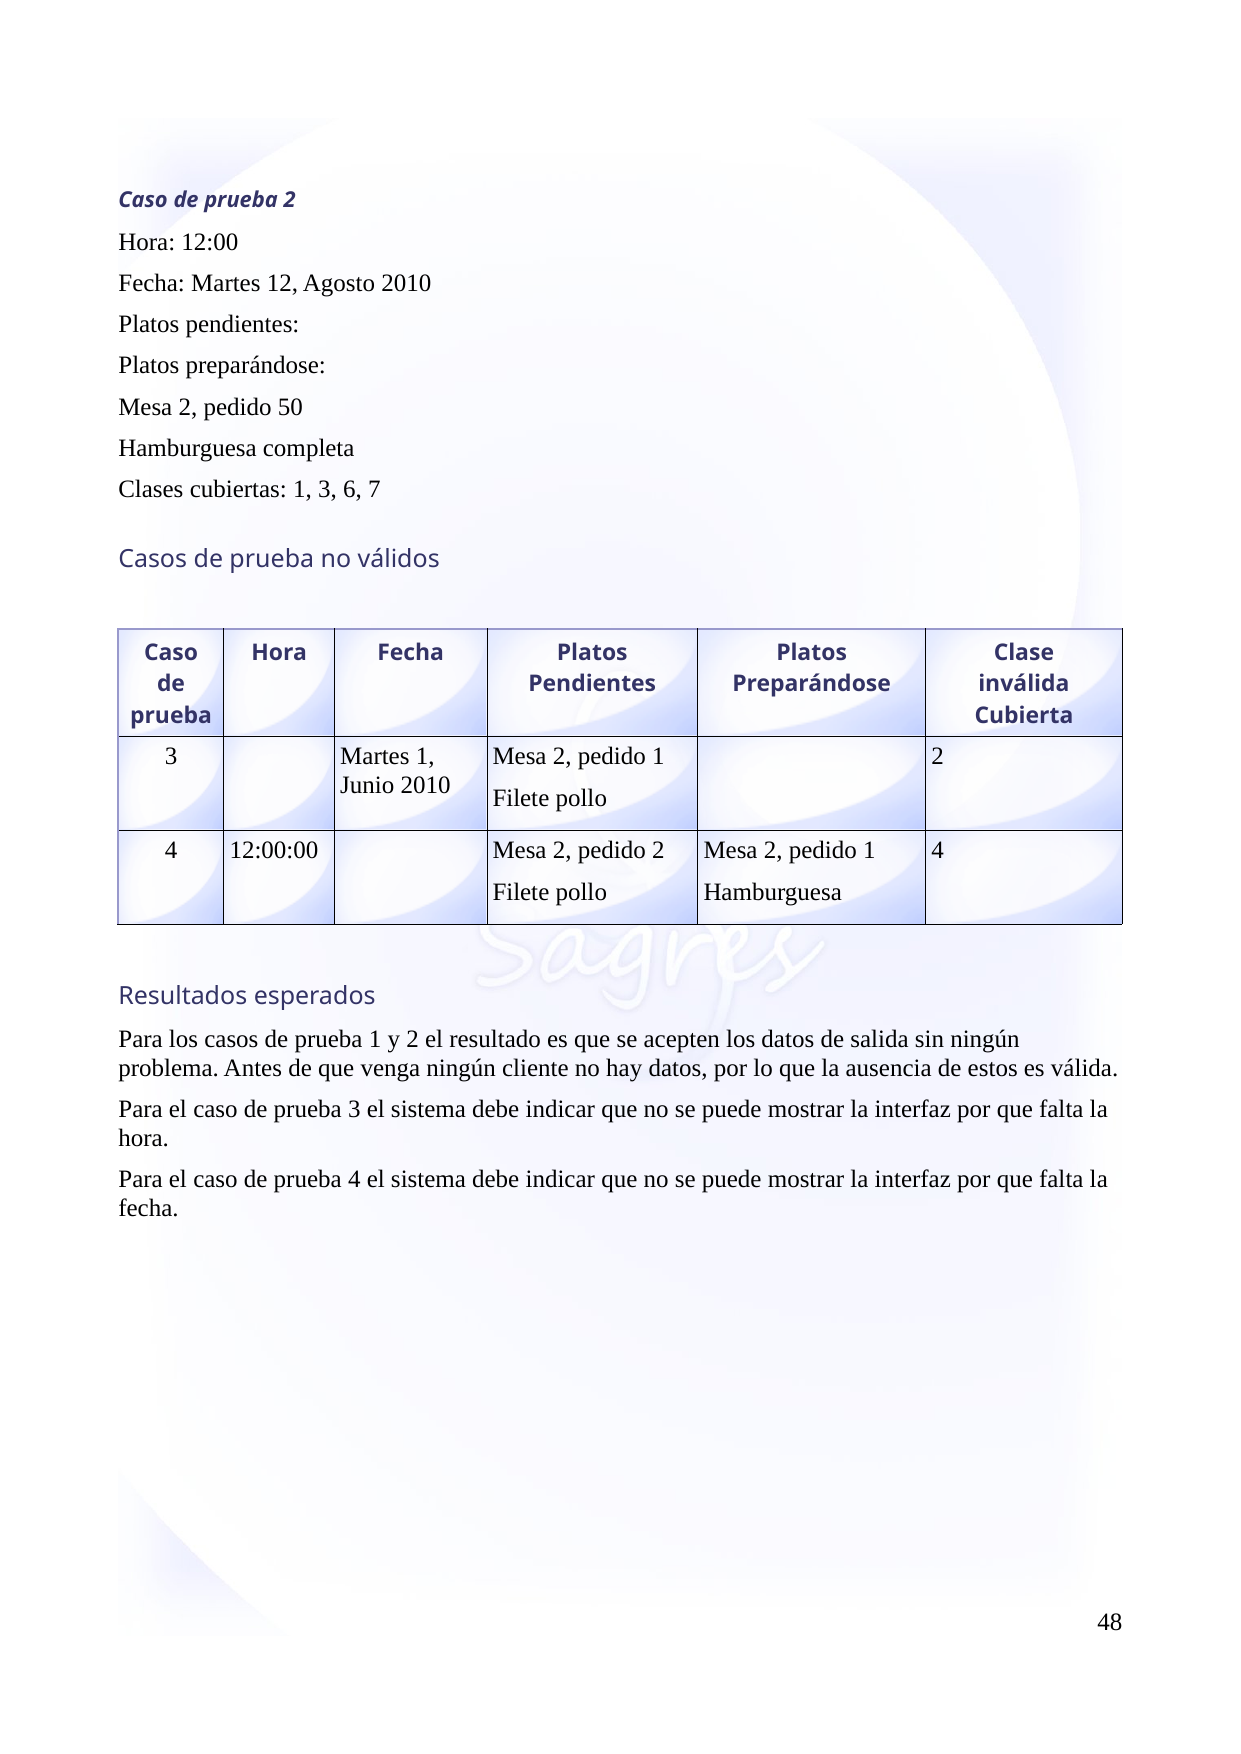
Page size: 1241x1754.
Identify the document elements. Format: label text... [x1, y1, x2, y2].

subtitle Resultados esperados [118, 977, 1122, 1012]
text Para el caso de prueba 4 el sistema debe indicar que no se puede mostrar la interfaz por que falta la fecha. [118, 1164, 1122, 1222]
table_cell 3 [119, 737, 223, 829]
picture [118, 574, 1122, 628]
picture [118, 925, 1122, 977]
picture [118, 338, 1122, 350]
text Hamburguesa completa [118, 433, 1122, 462]
picture [118, 462, 1122, 474]
picture [118, 214, 1122, 227]
picture [118, 420, 1122, 433]
table_header Hora [224, 630, 334, 736]
table_cell 4 [119, 831, 223, 924]
picture [118, 503, 1122, 540]
text Fecha: Martes 12, Agosto 2010 [118, 268, 1122, 297]
table_header Clase inválida Cubierta [926, 630, 1122, 736]
table_cell [698, 737, 925, 829]
table_cell 12:00:00 [224, 831, 334, 924]
text Mesa 2, pedido 50 [118, 392, 1122, 420]
text Para el caso de prueba 3 el sistema debe indicar que no se puede mostrar la interfaz por que falta la hora. [118, 1094, 1122, 1152]
table_cell Martes 1, Junio 2010 [335, 737, 487, 829]
picture [118, 297, 1122, 309]
text Platos preparándose: [118, 350, 1122, 379]
text Para los casos de prueba 1 y 2 el resultado es que se acepten los datos de salida sin ningún problema. Antes de que venga ningún cliente no hay datos, por lo que la ausencia de estos es válida. [118, 1024, 1122, 1082]
table_cell [224, 737, 334, 829]
picture [118, 118, 1122, 184]
picture [118, 1152, 1122, 1164]
table_cell 2 [926, 737, 1122, 829]
table_header Fecha [335, 630, 487, 736]
table_cell Mesa 2, pedido 1 Hamburguesa [698, 831, 925, 924]
table_cell 4 [926, 831, 1122, 924]
picture [118, 1012, 1122, 1024]
text Platos pendientes: [118, 309, 1122, 338]
picture [118, 1082, 1122, 1094]
table_header Caso de prueba [119, 630, 223, 736]
picture [118, 255, 1122, 268]
picture [118, 1222, 1122, 1636]
table_cell Mesa 2, pedido 2 Filete pollo [488, 831, 697, 924]
text Hora: 12:00 [118, 227, 1122, 255]
table_header Platos Pendientes [488, 630, 697, 736]
text Clases cubiertas: 1, 3, 6, 7 [118, 474, 1122, 503]
picture [118, 379, 1122, 392]
table_cell Mesa 2, pedido 1 Filete pollo [488, 737, 697, 829]
table_header Platos Preparándose [698, 630, 925, 736]
table_cell [335, 831, 487, 924]
subtitle Casos de prueba no válidos [118, 540, 1122, 574]
subtitle Caso de prueba 2 [118, 184, 1122, 214]
